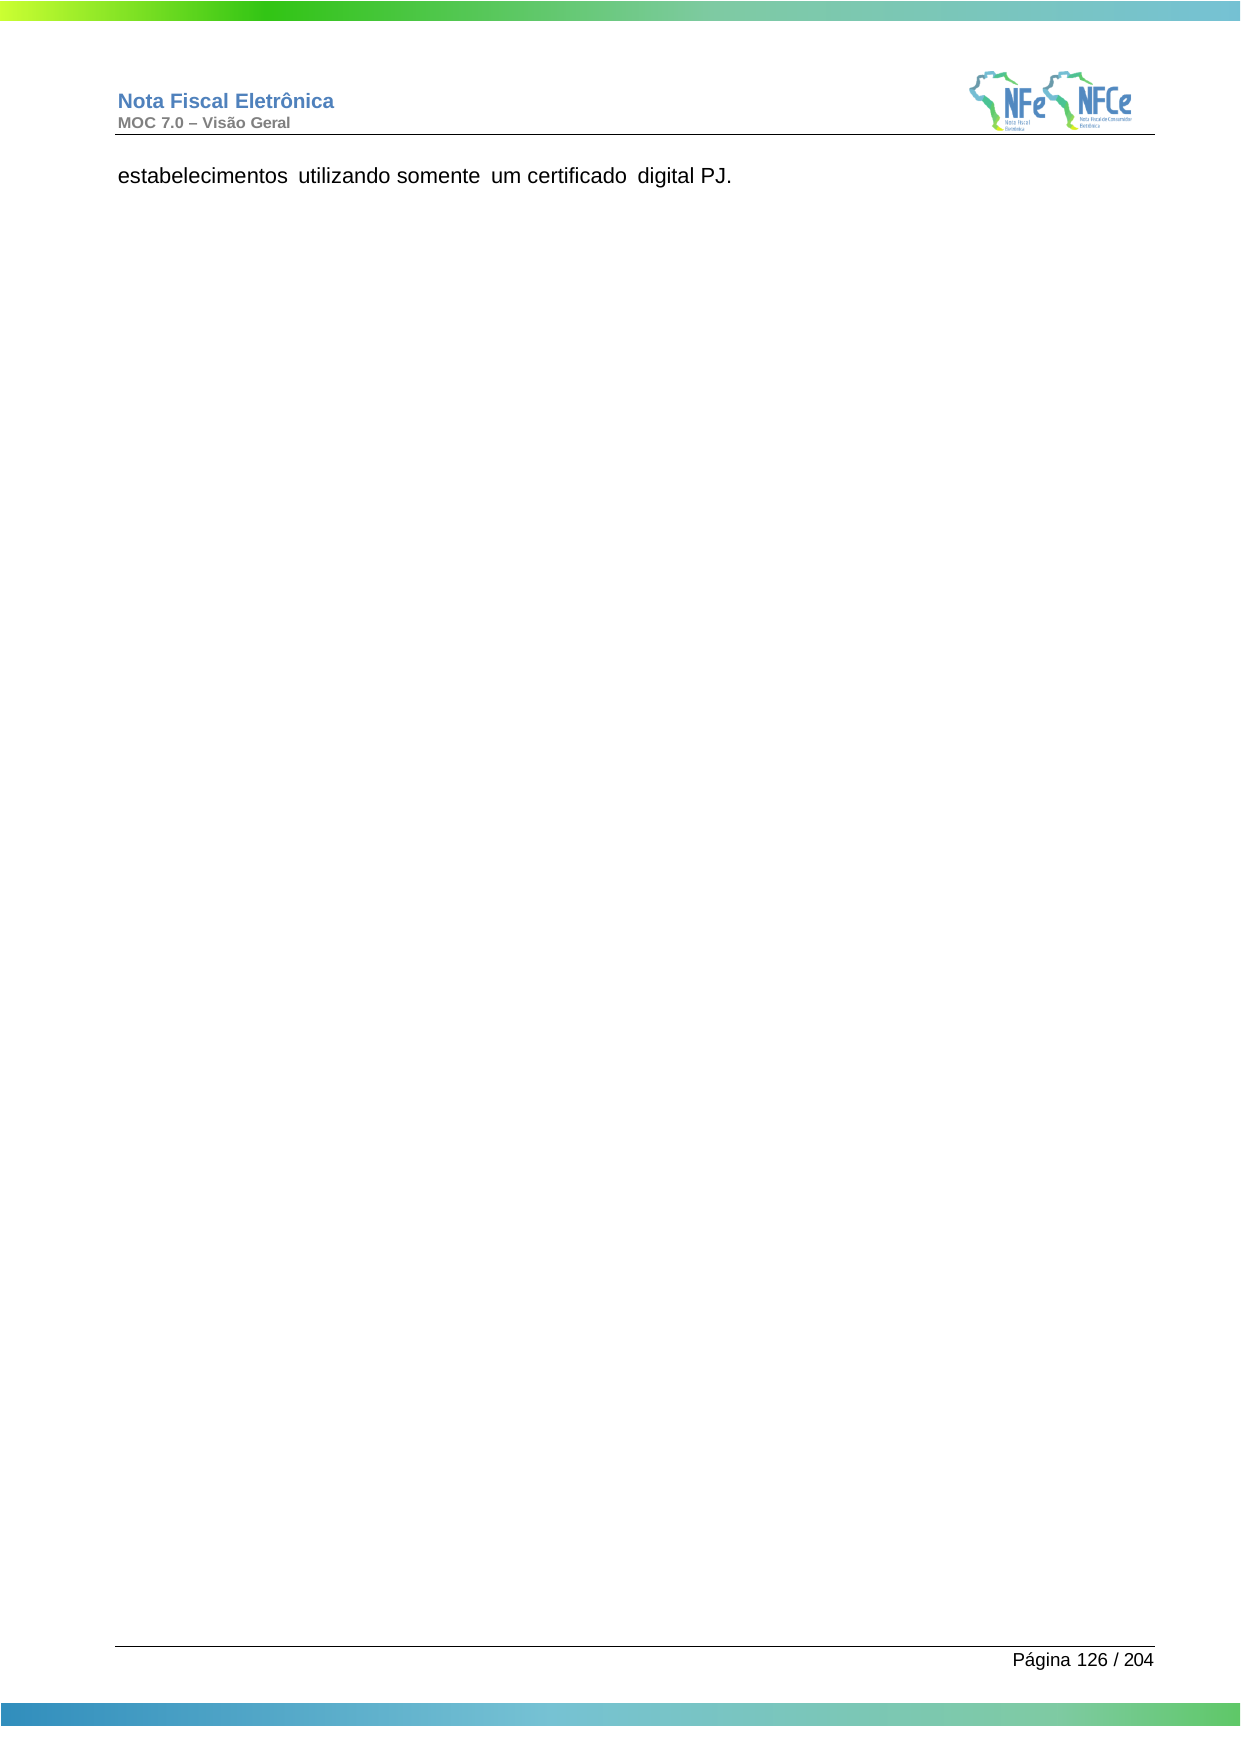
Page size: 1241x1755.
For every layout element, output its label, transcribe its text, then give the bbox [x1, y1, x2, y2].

text estabelecimentos utilizando somente um certificado digital PJ. [118, 163, 1153, 188]
